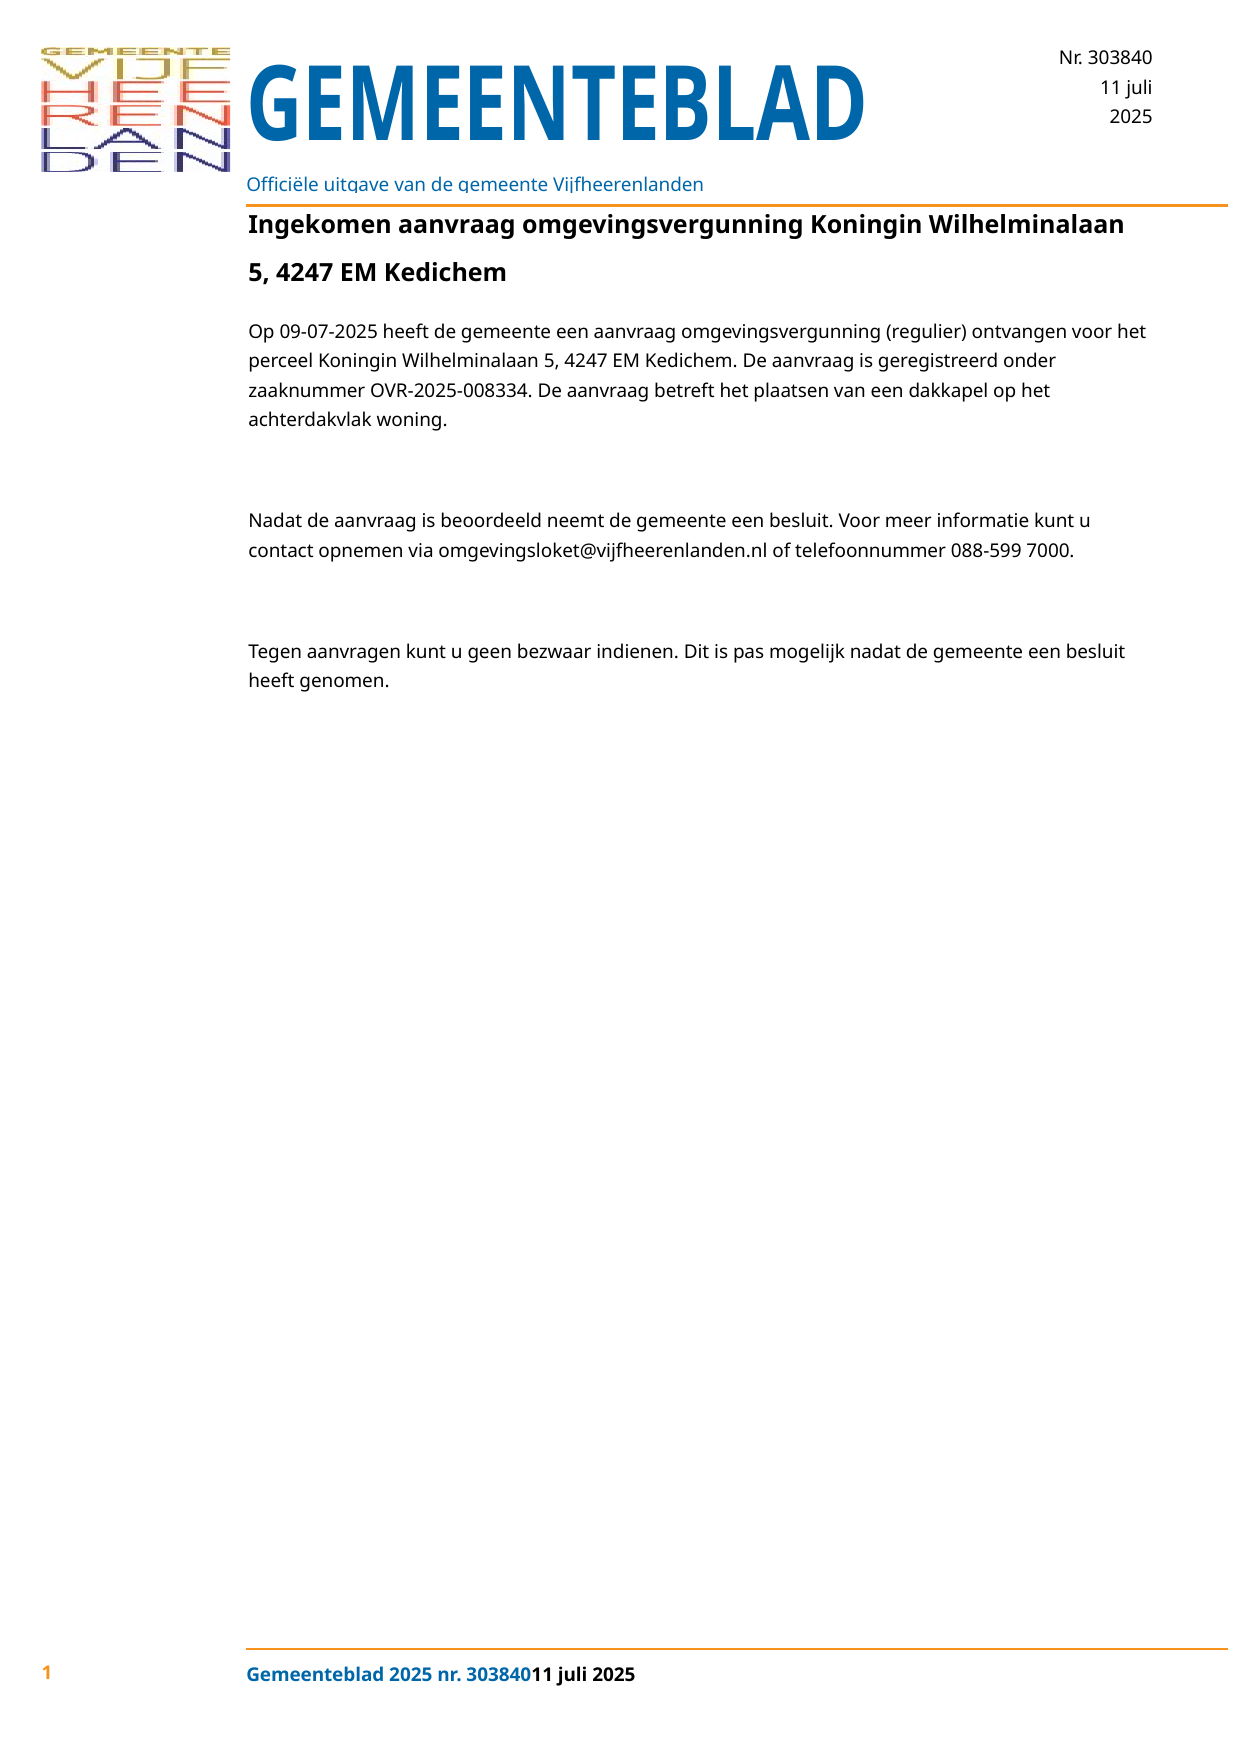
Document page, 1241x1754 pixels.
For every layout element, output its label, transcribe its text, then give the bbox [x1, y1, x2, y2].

picture [41, 47, 231, 172]
text Nadat de aanvraag is beoordeeld neemt de gemeente een besluit. Voor meer informatie kunt u contact opnemen via omgevingsloket@vijfheerenlanden.nl of telefoonnummer 088-599 7000. [248, 507, 1152, 563]
text Ingekomen aanvraag omgevingsvergunning Koningin Wilhelminalaan 5, 4247 EM Kedichem [248, 207, 1152, 288]
text Op 09-07-2025 heeft de gemeente een aanvraag omgevingsvergunning (regulier) ontvangen voor het perceel Koningin Wilhelminalaan 5, 4247 EM Kedichem. De aanvraag is geregistreerd onder zaaknummer OVR-2025-008334. De aanvraag betreft het plaatsen van een dakkapel op het achterdakvlak woning. [248, 318, 1152, 432]
text Tegen aanvragen kunt u geen bezwaar indienen. Dit is pas mogelijk nadat de gemeente een besluit heeft genomen. [248, 638, 1152, 693]
